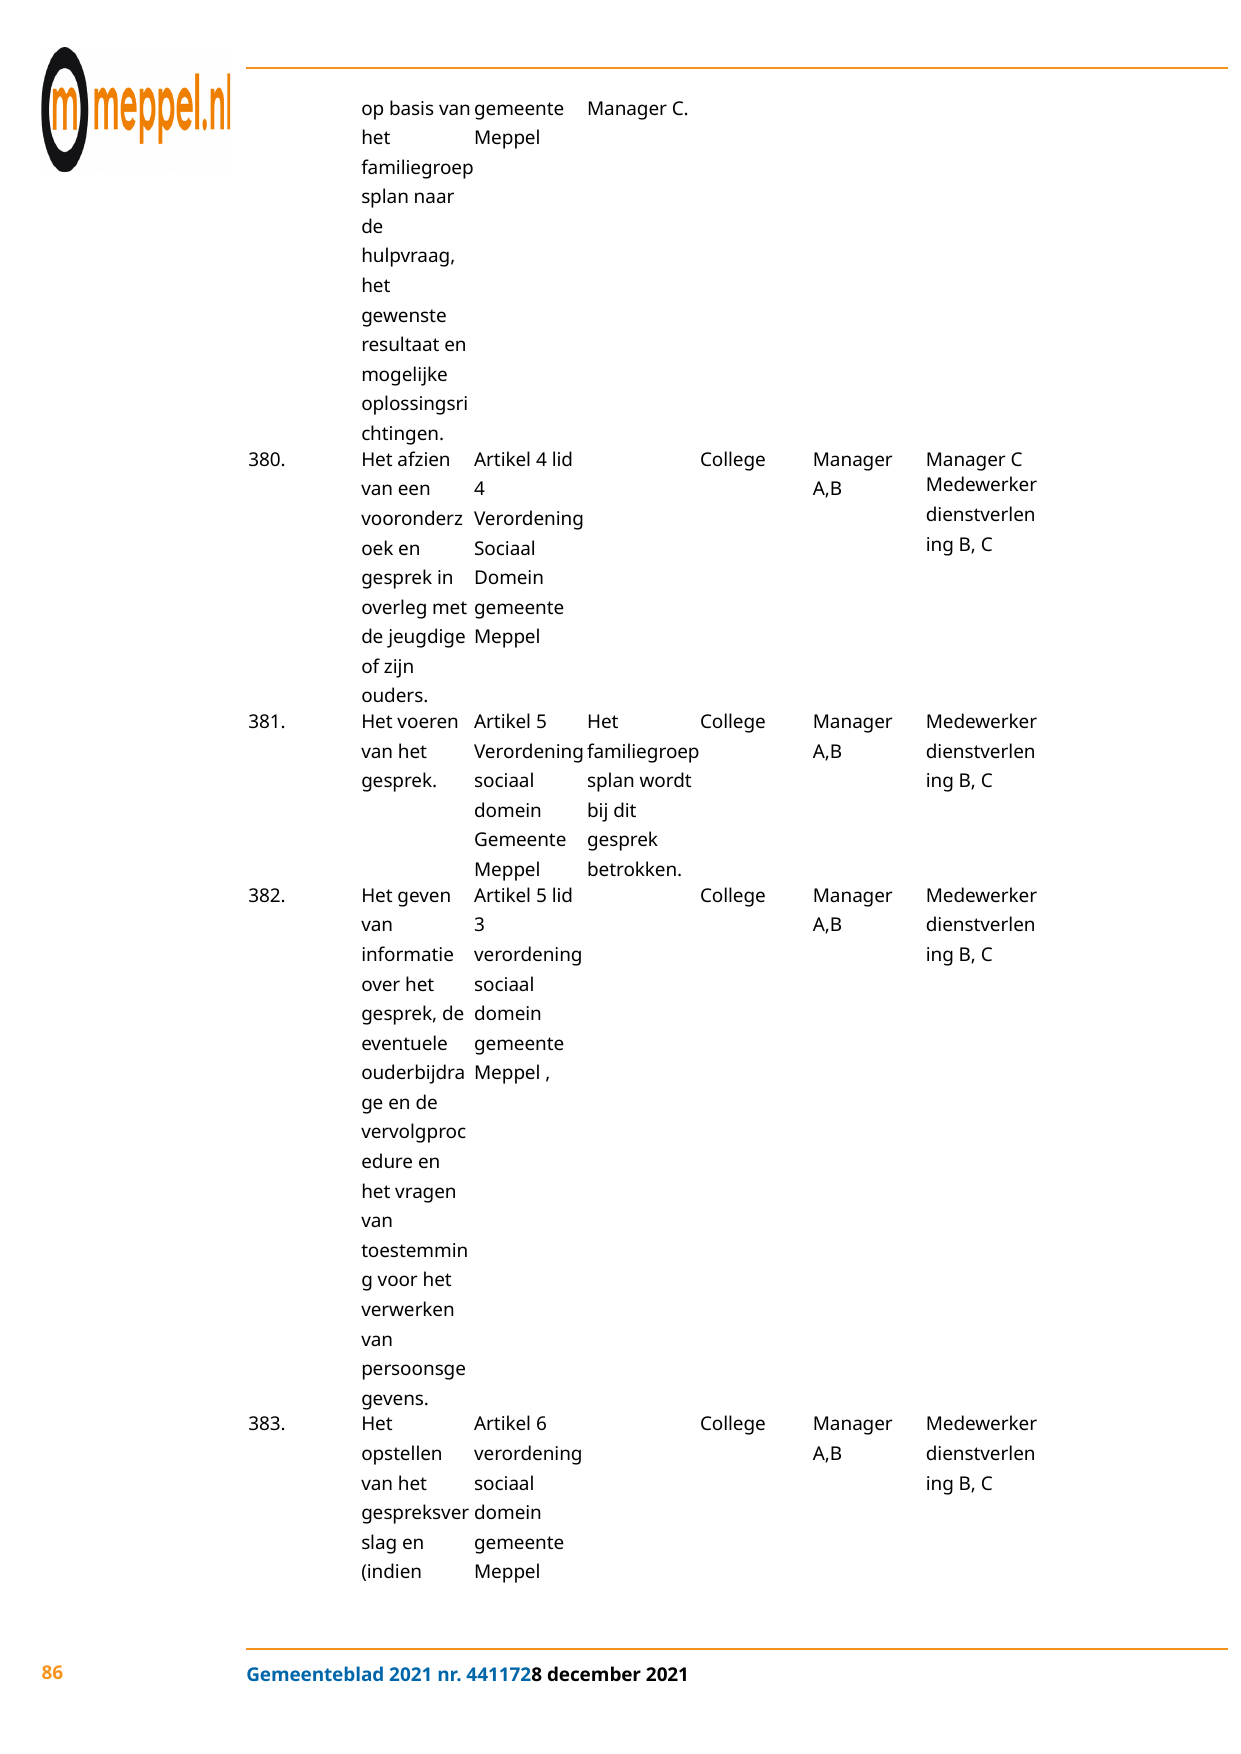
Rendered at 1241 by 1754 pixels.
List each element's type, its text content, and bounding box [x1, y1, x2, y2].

table_cell Artikel 5 Verordening sociaal domein Gemeente Meppel [474, 708, 587, 882]
table_cell Medewerker dienstverlening B, C [926, 1411, 1038, 1584]
table_cell Artikel 6 verordening sociaal domein gemeente Meppel [474, 1411, 587, 1584]
table_cell [813, 95, 926, 446]
table_cell [926, 95, 1038, 446]
table_cell [1039, 734, 1152, 882]
table_cell Manager C. [587, 95, 700, 446]
table_cell [587, 1411, 700, 1584]
table_cell [1039, 95, 1152, 446]
table_cell [1039, 1436, 1152, 1584]
table_cell op basis van het familiegroepsplan naar de hulpvraag, het gewenste resultaat en mogelijke oplossingsrichtingen. [361, 95, 474, 446]
table_cell 381. [248, 708, 361, 882]
table_cell Het afzien van een vooronderzoek en gesprek in overleg met de jeugdige of zijn ouders. [361, 446, 474, 708]
table_cell Het voeren van het gesprek. [361, 708, 474, 882]
table_cell [700, 95, 813, 446]
table_cell College [700, 1411, 813, 1584]
table_cell 383. [248, 1411, 361, 1584]
table_cell Het familiegroepsplan wordt bij dit gesprek betrokken. [587, 708, 700, 882]
table_cell [1039, 908, 1152, 1411]
table_cell Manager A,B [813, 1411, 926, 1584]
table_cell gemeente Meppel [474, 95, 587, 446]
table_cell Manager A,B [813, 882, 926, 1411]
table_cell 382. [248, 882, 361, 1411]
table_cell Het geven van informatie over het gesprek, de eventuele ouderbijdrage en de vervolgprocedure en het vragen van toestemming voor het verwerken van persoonsgegevens. [361, 882, 474, 1411]
table_cell Medewerker dienstverlening B, C [926, 882, 1038, 1411]
table_cell [587, 446, 700, 708]
table_cell Manager A,B [813, 708, 926, 882]
table_cell Het opstellen van het gespreksverslag en (indien [361, 1411, 474, 1584]
table_cell Manager C [926, 446, 1038, 472]
table_cell College [700, 446, 813, 708]
table_cell [248, 95, 361, 446]
table_cell [587, 882, 700, 1411]
table_cell [926, 557, 1038, 708]
table_cell Medewerker dienstverlening B, C [926, 708, 1038, 882]
table_cell Manager A,B [813, 446, 926, 708]
table_cell College [700, 882, 813, 1411]
table_cell Artikel 4 lid 4 Verordening Sociaal Domein gemeente Meppel [474, 446, 587, 708]
picture [41, 47, 231, 172]
table_cell College [700, 708, 813, 882]
table_cell 380. [248, 446, 361, 708]
table_cell Medewerker dienstverlening B, C [926, 472, 1038, 557]
table_cell Artikel 5 lid 3 verordening sociaal domein gemeente Meppel , [474, 882, 587, 1411]
